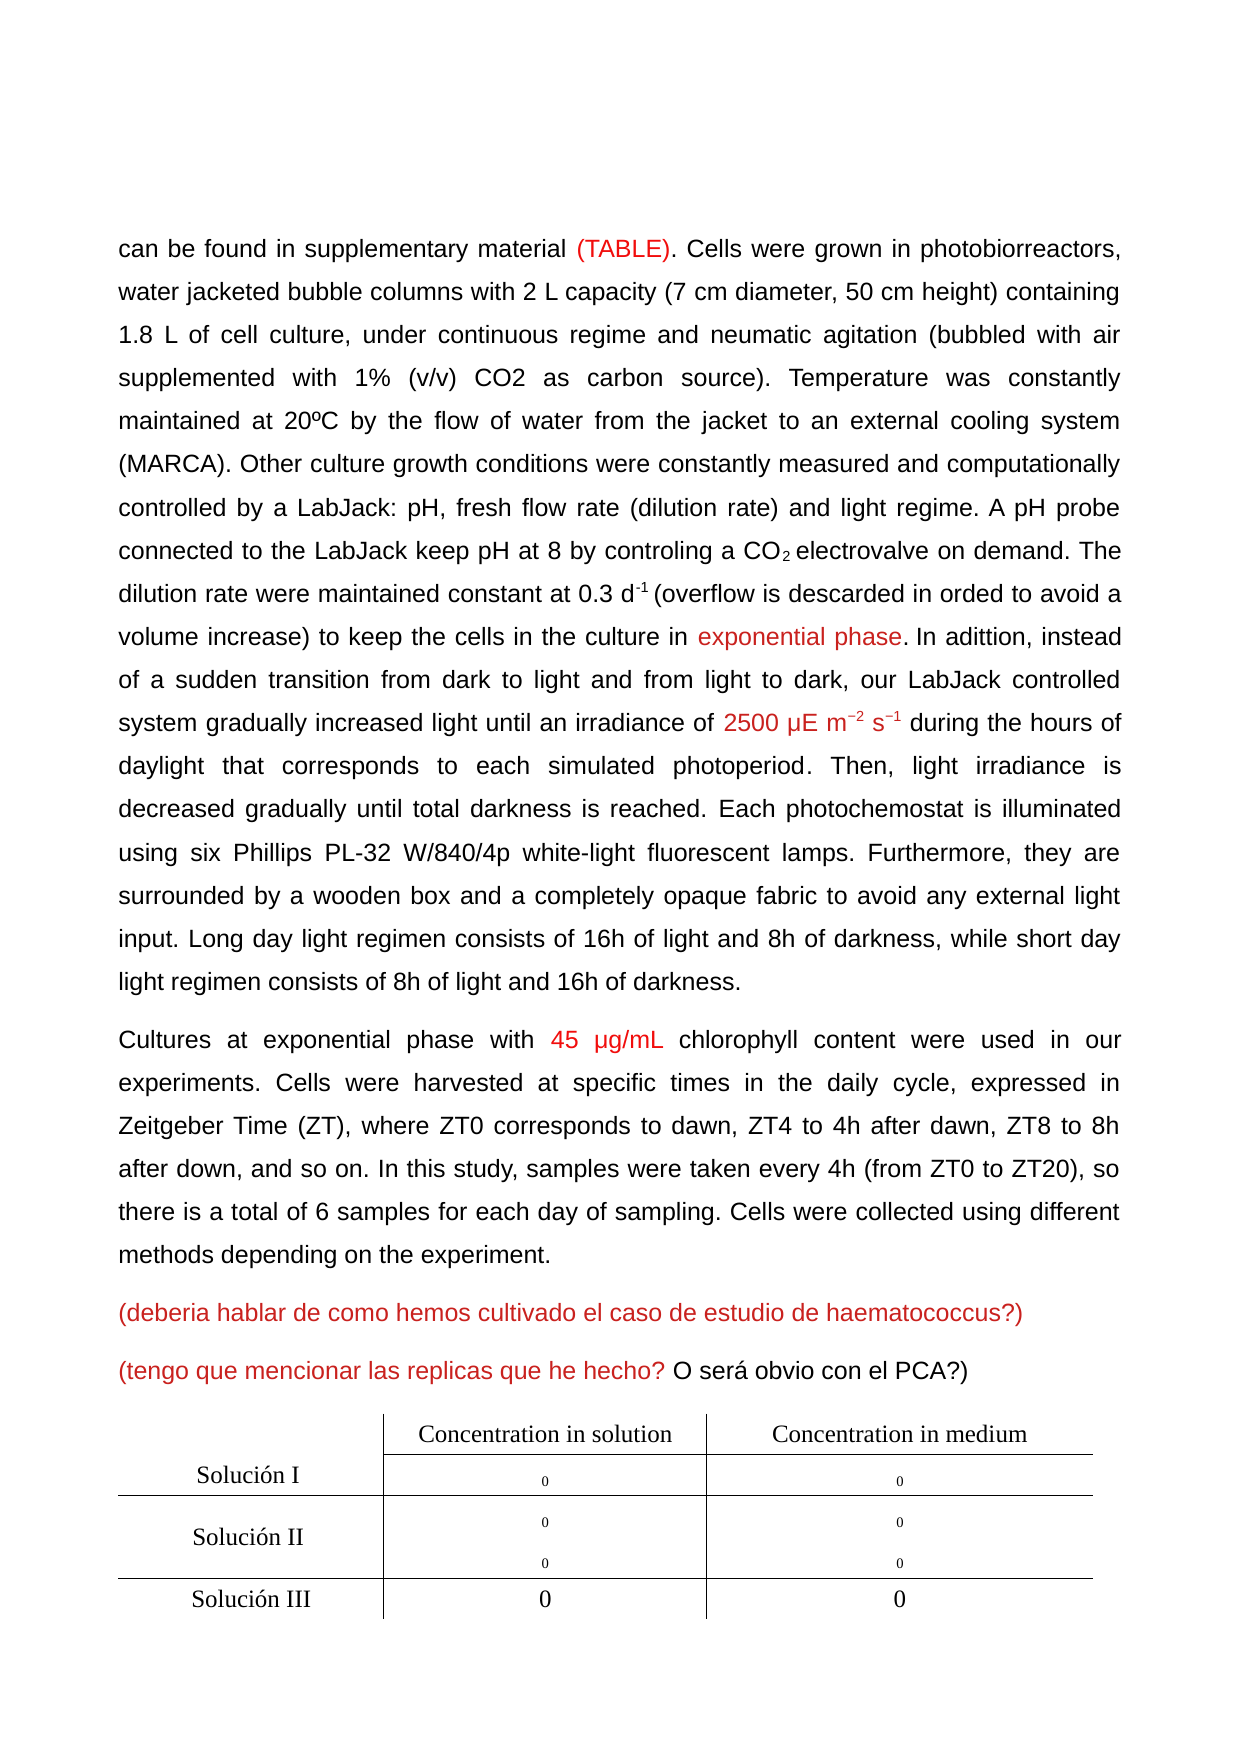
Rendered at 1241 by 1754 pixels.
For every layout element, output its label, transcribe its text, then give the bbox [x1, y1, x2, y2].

table_header [118, 1414, 383, 1454]
table_cell Solución III [118, 1579, 383, 1619]
table_cell Solución I [118, 1454, 383, 1495]
text (deberia hablar de como hemos cultivado el caso de estudio de haematococcus?) [118, 1298, 1122, 1327]
table_header Concentration in solution [384, 1414, 706, 1454]
table_cell 0 [707, 1579, 1093, 1619]
text (tengo que mencionar las replicas que he hecho? O será obvio con el PCA?) [118, 1356, 1122, 1384]
text can be found in supplementary material (TABLE). Cells were grown in photobiorreactors, water jacketed bubble columns with 2 L capacity (7 cm diameter, 50 cm height) containing 1.8 L of cell culture, under continuous regime and neumatic agitation (bubbled with air supplemented with 1% (v/v) CO2 as carbon source). Temperature was constantly maintained at 20ºC by the flow of water from the jacket to an external cooling system (MARCA). Other culture growth conditions were constantly measured and computationally controlled by a LabJack: pH, fresh flow rate (dilution rate) and light regime. A pH probe connected to the LabJack keep pH at 8 by controling a CO2 electrovalve on demand. The dilution rate were maintained constant at 0.3 d-1 (overflow is descarded in orded to avoid a volume increase) to keep the cells in the culture in exponential phase. In adittion, instead of a sudden transition from dark to light and from light to dark, our LabJack controlled system gradually increased light until an irradiance of 2500 μE m−2 s−1 during the hours of daylight that corresponds to each simulated photoperiod. Then, light irradiance is decreased gradually until total darkness is reached. Each photochemostat is illuminated using six Phillips PL-32 W/840/4p white-light fluorescent lamps. Furthermore, they are surrounded by a wooden box and a completely opaque fabric to avoid any external light input. Long day light regimen consists of 16h of light and 8h of darkness, while short day light regimen consists of 8h of light and 16h of darkness. [118, 234, 1122, 996]
table_cell Solución II [118, 1496, 383, 1577]
table_cell 0 [384, 1496, 706, 1536]
text Cultures at exponential phase with 45 μg/mL chlorophyll content were used in our experiments. Cells were harvested at specific times in the daily cycle, expressed in Zeitgeber Time (ZT), where ZT0 corresponds to dawn, ZT4 to 4h after dawn, ZT8 to 8h after down, and so on. In this study, samples were taken every 4h (from ZT0 to ZT20), so there is a total of 6 samples for each day of sampling. Cells were collected using different methods depending on the experiment. [118, 1025, 1122, 1269]
table_cell 0 [707, 1536, 1093, 1577]
table_cell 0 [384, 1579, 706, 1619]
table_cell 0 [384, 1455, 706, 1495]
table_cell 0 [707, 1455, 1093, 1495]
table_cell 0 [707, 1496, 1093, 1536]
table_header Concentration in medium [707, 1414, 1093, 1454]
table_cell 0 [384, 1536, 706, 1577]
